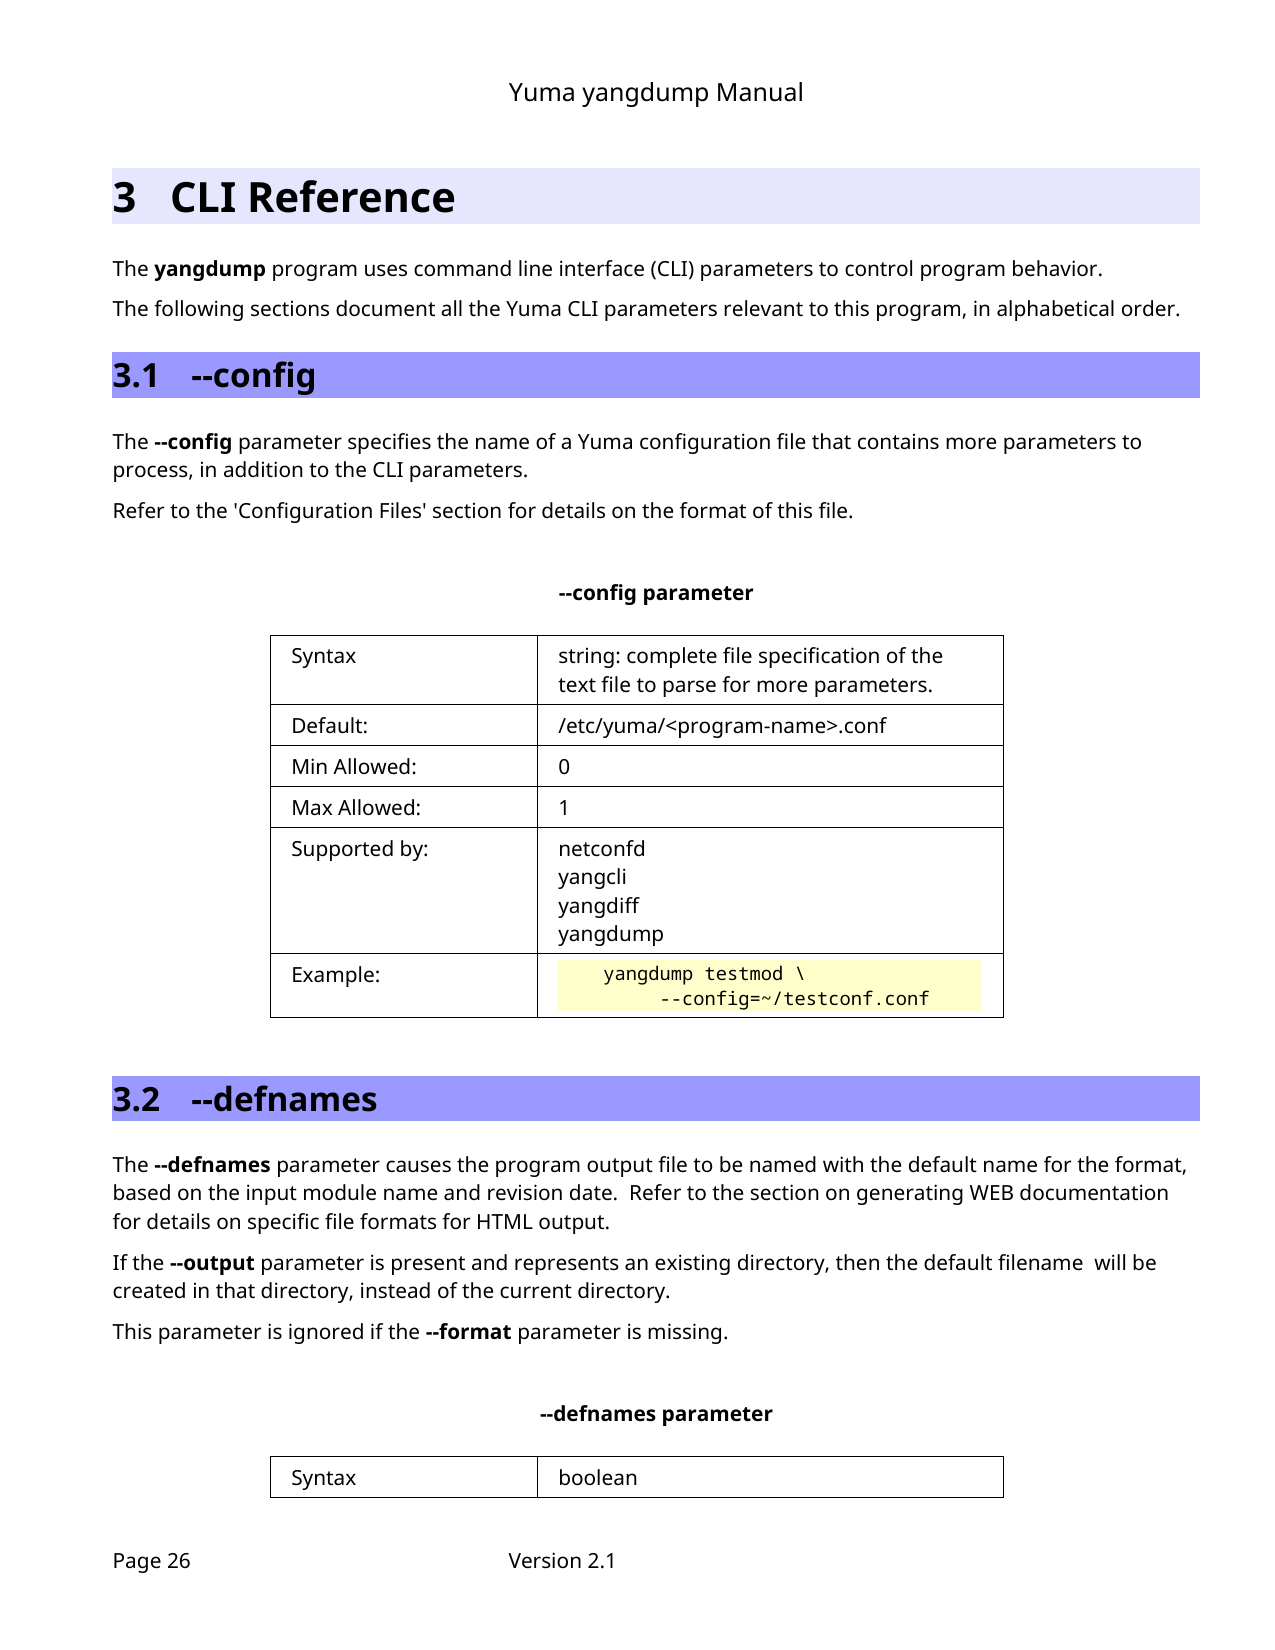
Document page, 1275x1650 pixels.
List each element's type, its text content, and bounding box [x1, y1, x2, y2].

subtitle --defnames [112, 1076, 1200, 1121]
table_cell Max Allowed: [271, 787, 537, 827]
table_cell yangdump testmod \ --config=~/testconf.conf [538, 954, 1003, 1017]
text If the --output parameter is present and represents an existing directory, then the default filename will be created in that directory, instead of the current directory. [112, 1248, 1200, 1305]
text The yangdump program uses command line interface (CLI) parameters to control program behavior. [112, 254, 1200, 282]
subtitle --config [112, 352, 1200, 398]
text Refer to the 'Configuration Files' section for details on the format of this file. [112, 496, 1200, 524]
table_header string: complete file specification of the text file to parse for more parameters. [538, 636, 1003, 704]
table_header Syntax [271, 1457, 537, 1497]
subtitle --config parameter [127, 578, 1185, 606]
table_cell Example: [271, 954, 537, 1017]
table_cell 0 [538, 746, 1003, 786]
table_cell Supported by: [271, 828, 537, 953]
table_cell netconfd yangcli yangdiff yangdump [538, 828, 1003, 953]
table_cell 1 [538, 787, 1003, 827]
table_cell Min Allowed: [271, 746, 537, 786]
subtitle CLI Reference [112, 168, 1200, 224]
table_cell Default: [271, 705, 537, 745]
text The following sections document all the Yuma CLI parameters relevant to this program, in alphabetical order. [112, 294, 1200, 323]
text The --config parameter specifies the name of a Yuma configuration file that contains more parameters to process, in addition to the CLI parameters. [112, 427, 1200, 484]
text The --defnames parameter causes the program output file to be named with the default name for the format, based on the input module name and revision date. Refer to the section on generating WEB documentation for details on specific file formats for HTML output. [112, 1150, 1200, 1235]
text This parameter is ignored if the --format parameter is missing. [112, 1317, 1200, 1346]
subtitle --defnames parameter [127, 1399, 1185, 1428]
table_cell /etc/yuma/<program-name>.conf [538, 705, 1003, 745]
table_header boolean [538, 1457, 1003, 1497]
table_header Syntax [271, 636, 537, 704]
